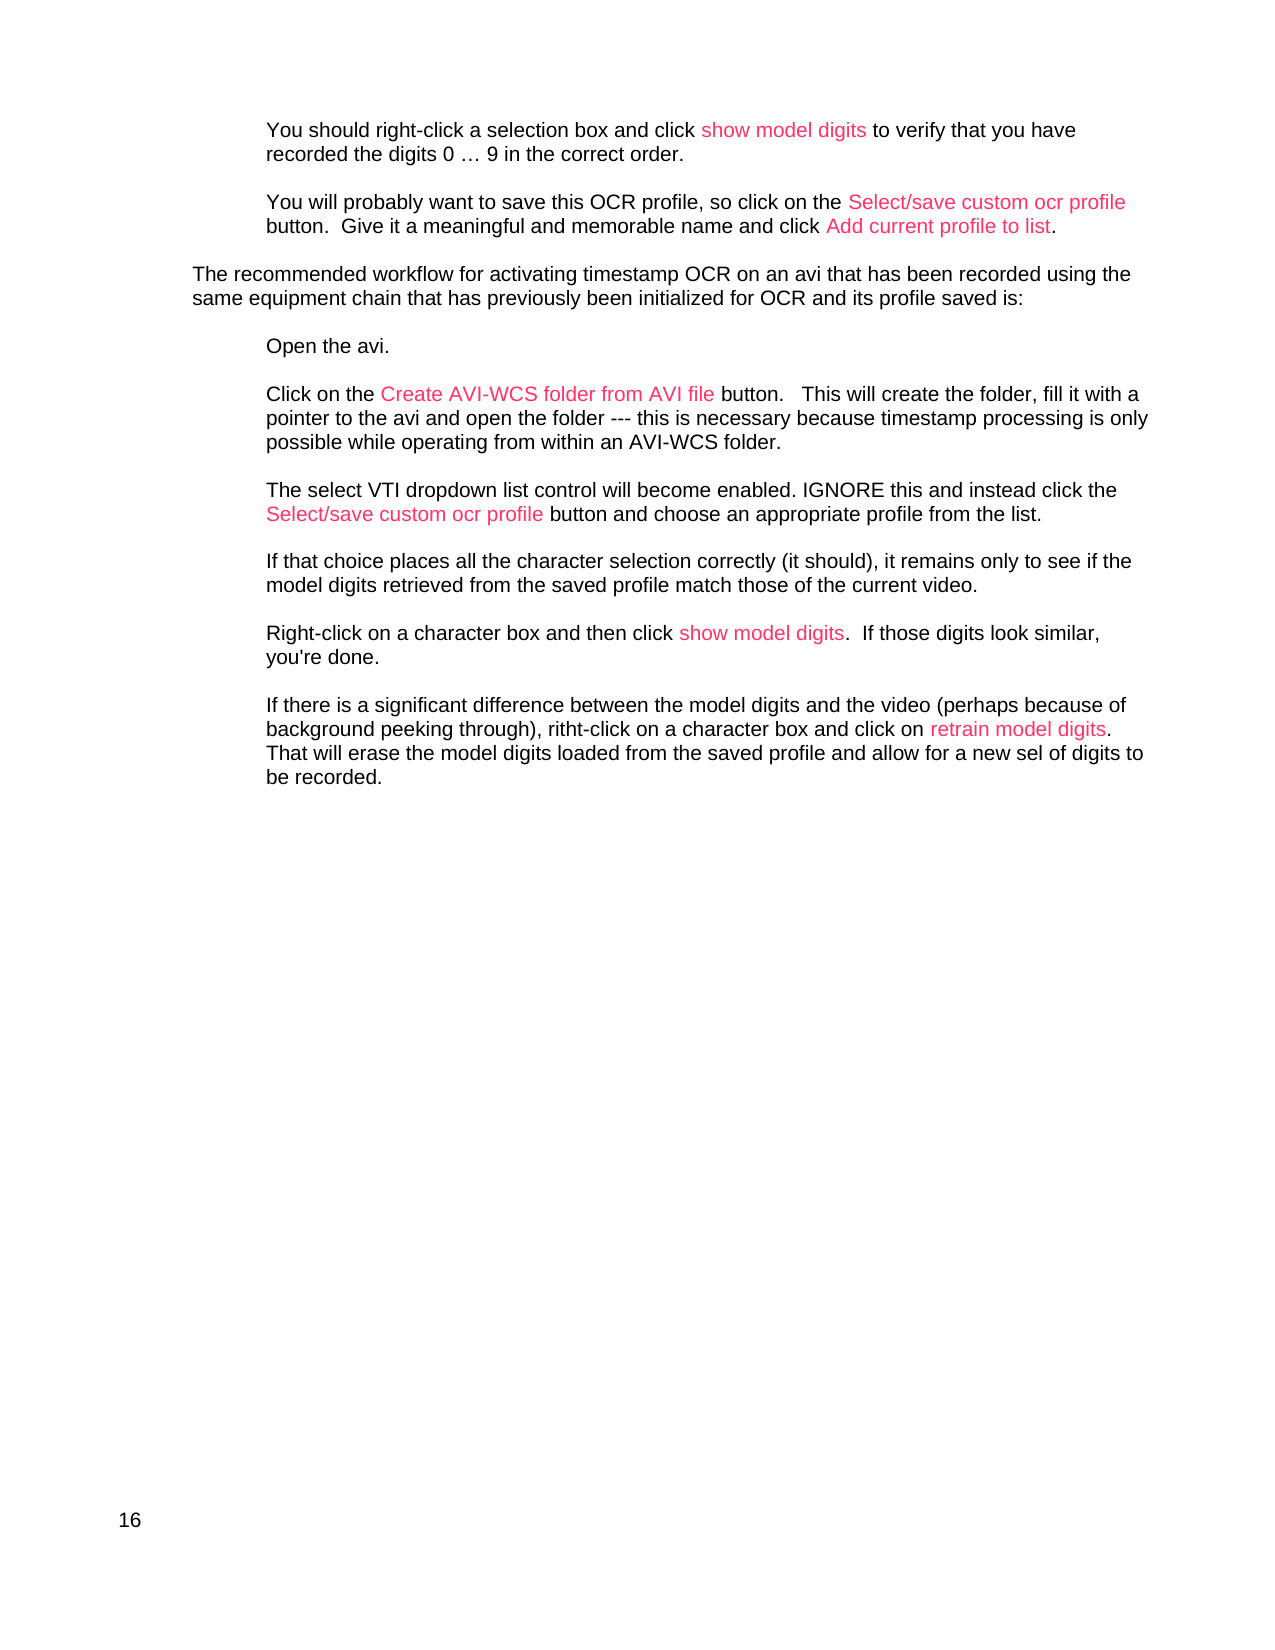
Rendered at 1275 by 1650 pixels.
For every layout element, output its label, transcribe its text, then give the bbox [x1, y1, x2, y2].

text If that choice places all the character selection correctly (it should), it remains only to see if the model digits retrieved from the saved profile match those of the current video. [266, 549, 1157, 597]
text You will probably want to save this OCR profile, so click on the Select/save custom ocr profile button. Give it a meaningful and memorable name and click Add current profile to list. [266, 190, 1157, 238]
text If there is a significant difference between the model digits and the video (perhaps because of background peeking through), ritht-click on a character box and click on retrain model digits. That will erase the model digits loaded from the saved profile and allow for a new sel of digits to be recorded. [266, 693, 1157, 789]
text Open the avi. [266, 334, 1157, 358]
text The recommended workflow for activating timestamp OCR on an avi that has been recorded using the same equipment chain that has previously been initialized for OCR and its profile saved is: [192, 262, 1157, 310]
text Click on the Create AVI-WCS folder from AVI file button. This will create the folder, fill it with a pointer to the avi and open the folder --- this is necessary because timestamp processing is only possible while operating from within an AVI-WCS folder. [266, 382, 1157, 453]
text You should right-click a selection box and click show model digits to verify that you have recorded the digits 0 … 9 in the correct order. [266, 118, 1157, 166]
text The select VTI dropdown list control will become enabled. IGNORE this and instead click the Select/save custom ocr profile button and choose an appropriate profile from the list. [266, 477, 1157, 525]
text Right-click on a character box and then click show model digits. If those digits look similar, you're done. [266, 621, 1157, 669]
